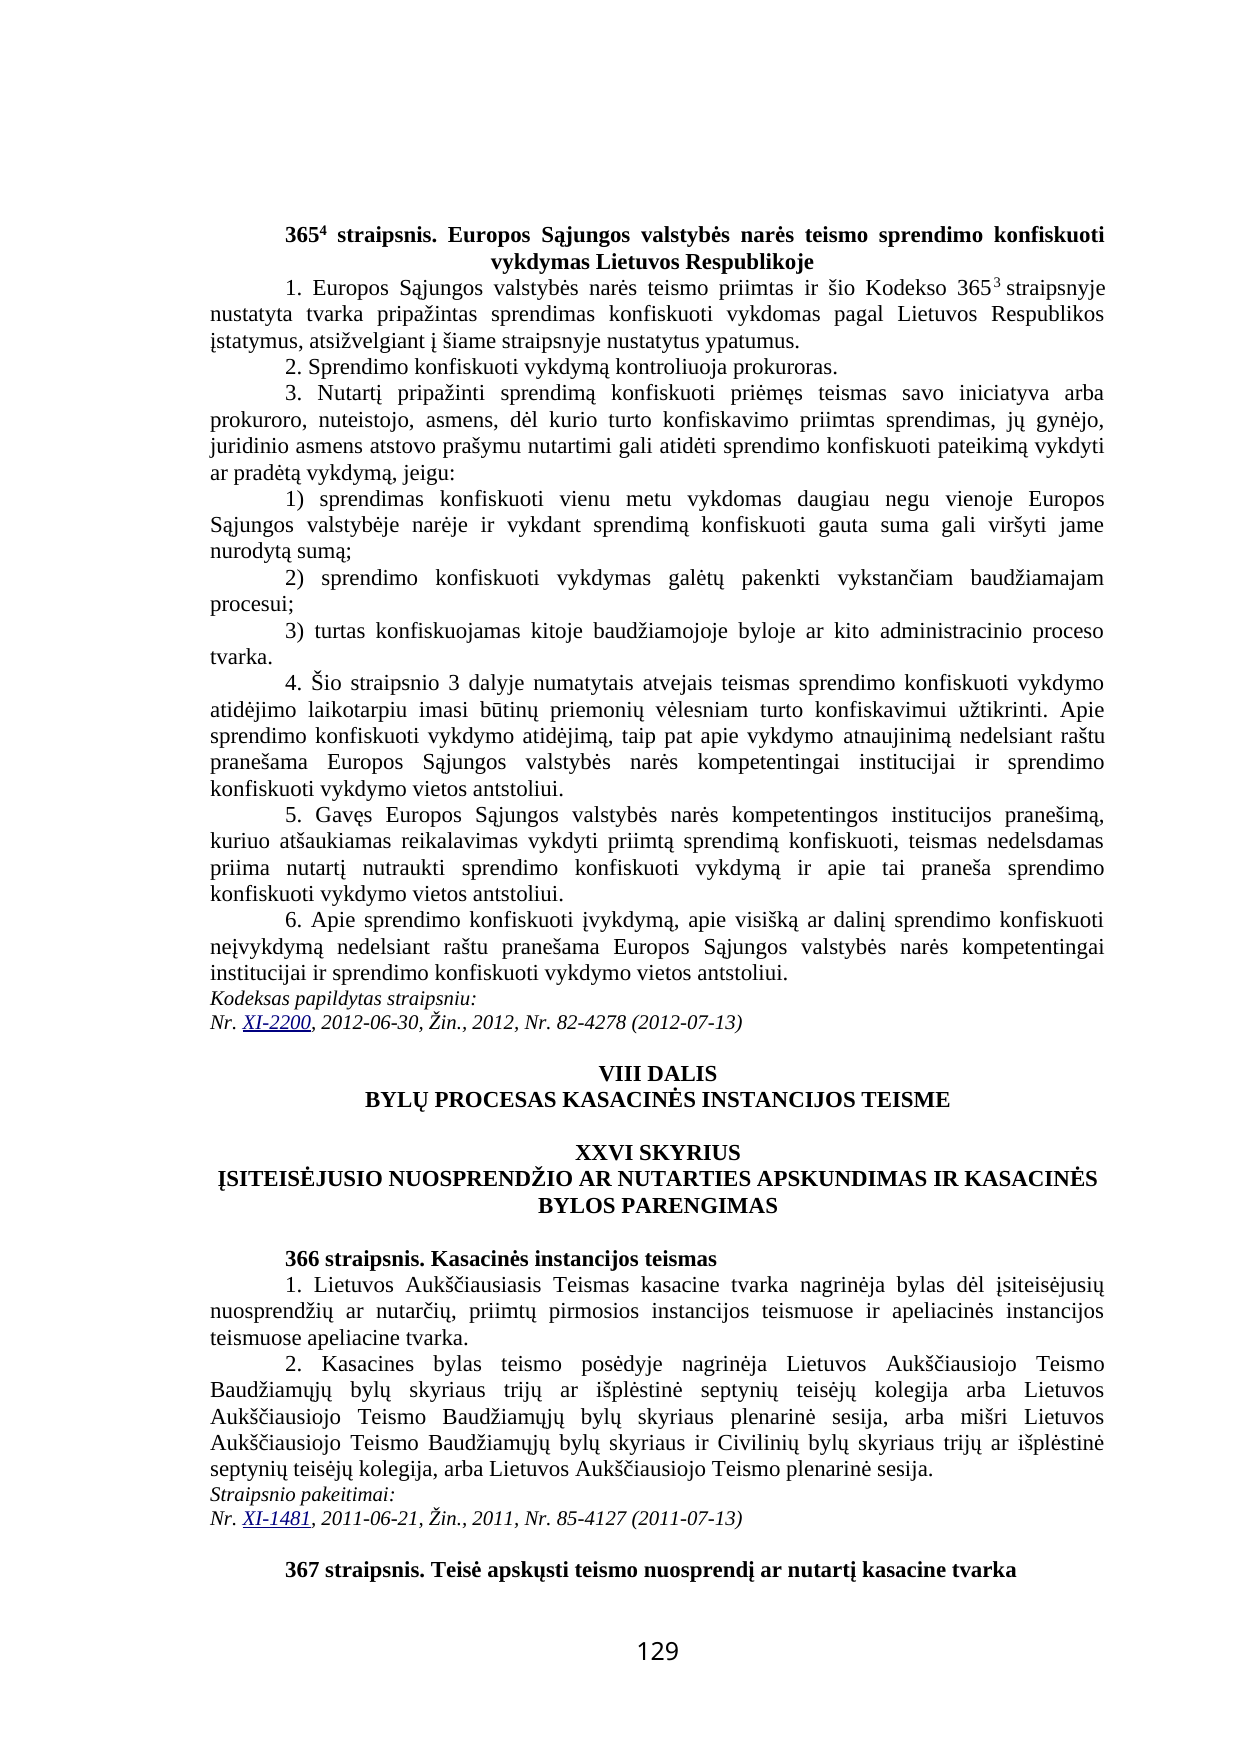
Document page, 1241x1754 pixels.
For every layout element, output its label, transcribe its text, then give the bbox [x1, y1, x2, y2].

text 367 straipsnis. Teisė apskųsti teismo nuosprendį ar nutartį kasacine tvarka [210, 1556, 1106, 1583]
text 5. Gavęs Europos Sąjungos valstybės narės kompetentingos institucijos pranešimą, kuriuo atšaukiamas reikalavimas vykdyti priimtą sprendimą konfiskuoti, teismas nedelsdamas priima nutartį nutraukti sprendimo konfiskuoti vykdymą ir apie tai praneša sprendimo konfiskuoti vykdymo vietos antstoliui. [210, 801, 1106, 907]
text 3) turtas konfiskuojamas kitoje baudžiamojoje byloje ar kito administracinio proceso tvarka. [210, 617, 1106, 669]
text 3. Nutartį pripažinti sprendimą konfiskuoti priėmęs teismas savo iniciatyva arba prokuroro, nuteistojo, asmens, dėl kurio turto konfiskavimo priimtas sprendimas, jų gynėjo, juridinio asmens atstovo prašymu nutartimi gali atidėti sprendimo konfiskuoti pateikimą vykdyti ar pradėtą vykdymą, jeigu: [210, 379, 1106, 485]
text 2. Sprendimo konfiskuoti vykdymą kontroliuoja prokuroras. [210, 353, 1106, 379]
text Įsiteisėjusio nuosprendžio ar nutarties apskundimas ir kasacinės bylos parengimas [210, 1166, 1106, 1218]
subtitle VIII dalis [210, 1060, 1106, 1086]
text 4. Šio straipsnio 3 dalyje numatytais atvejais teismas sprendimo konfiskuoti vykdymo atidėjimo laikotarpiu imasi būtinų priemonių vėlesniam turto konfiskavimui užtikrinti. Apie sprendimo konfiskuoti vykdymo atidėjimą, taip pat apie vykdymo atnaujinimą nedelsiant raštu pranešama Europos Sąjungos valstybės narės kompetentingai institucijai ir sprendimo konfiskuoti vykdymo vietos antstoliui. [210, 669, 1106, 801]
text 2) sprendimo konfiskuoti vykdymas galėtų pakenkti vykstančiam baudžiamajam procesui; [210, 564, 1106, 617]
text 1. Lietuvos Aukščiausiasis Teismas kasacine tvarka nagrinėja bylas dėl įsiteisėjusių nuosprendžių ar nutarčių, priimtų pirmosios instancijos teismuose ir apeliacinės instancijos teismuose apeliacine tvarka. [210, 1271, 1106, 1350]
text 3654 straipsnis. Europos Sąjungos valstybės narės teismo sprendimo konfiskuoti vykdymas Lietuvos Respublikoje [285, 221, 1106, 274]
text 1) sprendimas konfiskuoti vienu metu vykdomas daugiau negu vienoje Europos Sąjungos valstybėje narėje ir vykdant sprendimą konfiskuoti gauta suma gali viršyti jame nurodytą sumą; [210, 485, 1106, 564]
text Nr. XI-1481, 2011-06-21, Žin., 2011, Nr. 85-4127 (2011-07-13) [210, 1506, 1106, 1530]
text 1. Europos Sąjungos valstybės narės teismo priimtas ir šio Kodekso 3653 straipsnyje nustatyta tvarka pripažintas sprendimas konfiskuoti vykdomas pagal Lietuvos Respublikos įstatymus, atsižvelgiant į šiame straipsnyje nustatytus ypatumus. [210, 274, 1106, 353]
text Nr. XI-2200, 2012-06-30, Žin., 2012, Nr. 82-4278 (2012-07-13) [210, 1010, 1106, 1034]
text Kodeksas papildytas straipsniu: [210, 986, 1106, 1010]
text 2. Kasacines bylas teismo posėdyje nagrinėja Lietuvos Aukščiausiojo Teismo Baudžiamųjų bylų skyriaus trijų ar išplėstinė septynių teisėjų kolegija arba Lietuvos Aukščiausiojo Teismo Baudžiamųjų bylų skyriaus plenarinė sesija, arba mišri Lietuvos Aukščiausiojo Teismo Baudžiamųjų bylų skyriaus ir Civilinių bylų skyriaus trijų ar išplėstinė septynių teisėjų kolegija, arba Lietuvos Aukščiausiojo Teismo plenarinė sesija. [210, 1350, 1106, 1482]
subtitle XXVI skyrius [210, 1139, 1106, 1166]
text Straipsnio pakeitimai: [210, 1482, 1106, 1506]
text 6. Apie sprendimo konfiskuoti įvykdymą, apie visišką ar dalinį sprendimo konfiskuoti neįvykdymą nedelsiant raštu pranešama Europos Sąjungos valstybės narės kompetentingai institucijai ir sprendimo konfiskuoti vykdymo vietos antstoliui. [210, 907, 1106, 986]
text Bylų procesas kasacinės instancijos teisme [210, 1086, 1106, 1113]
text 366 straipsnis. Kasacinės instancijos teismas [210, 1244, 1106, 1271]
